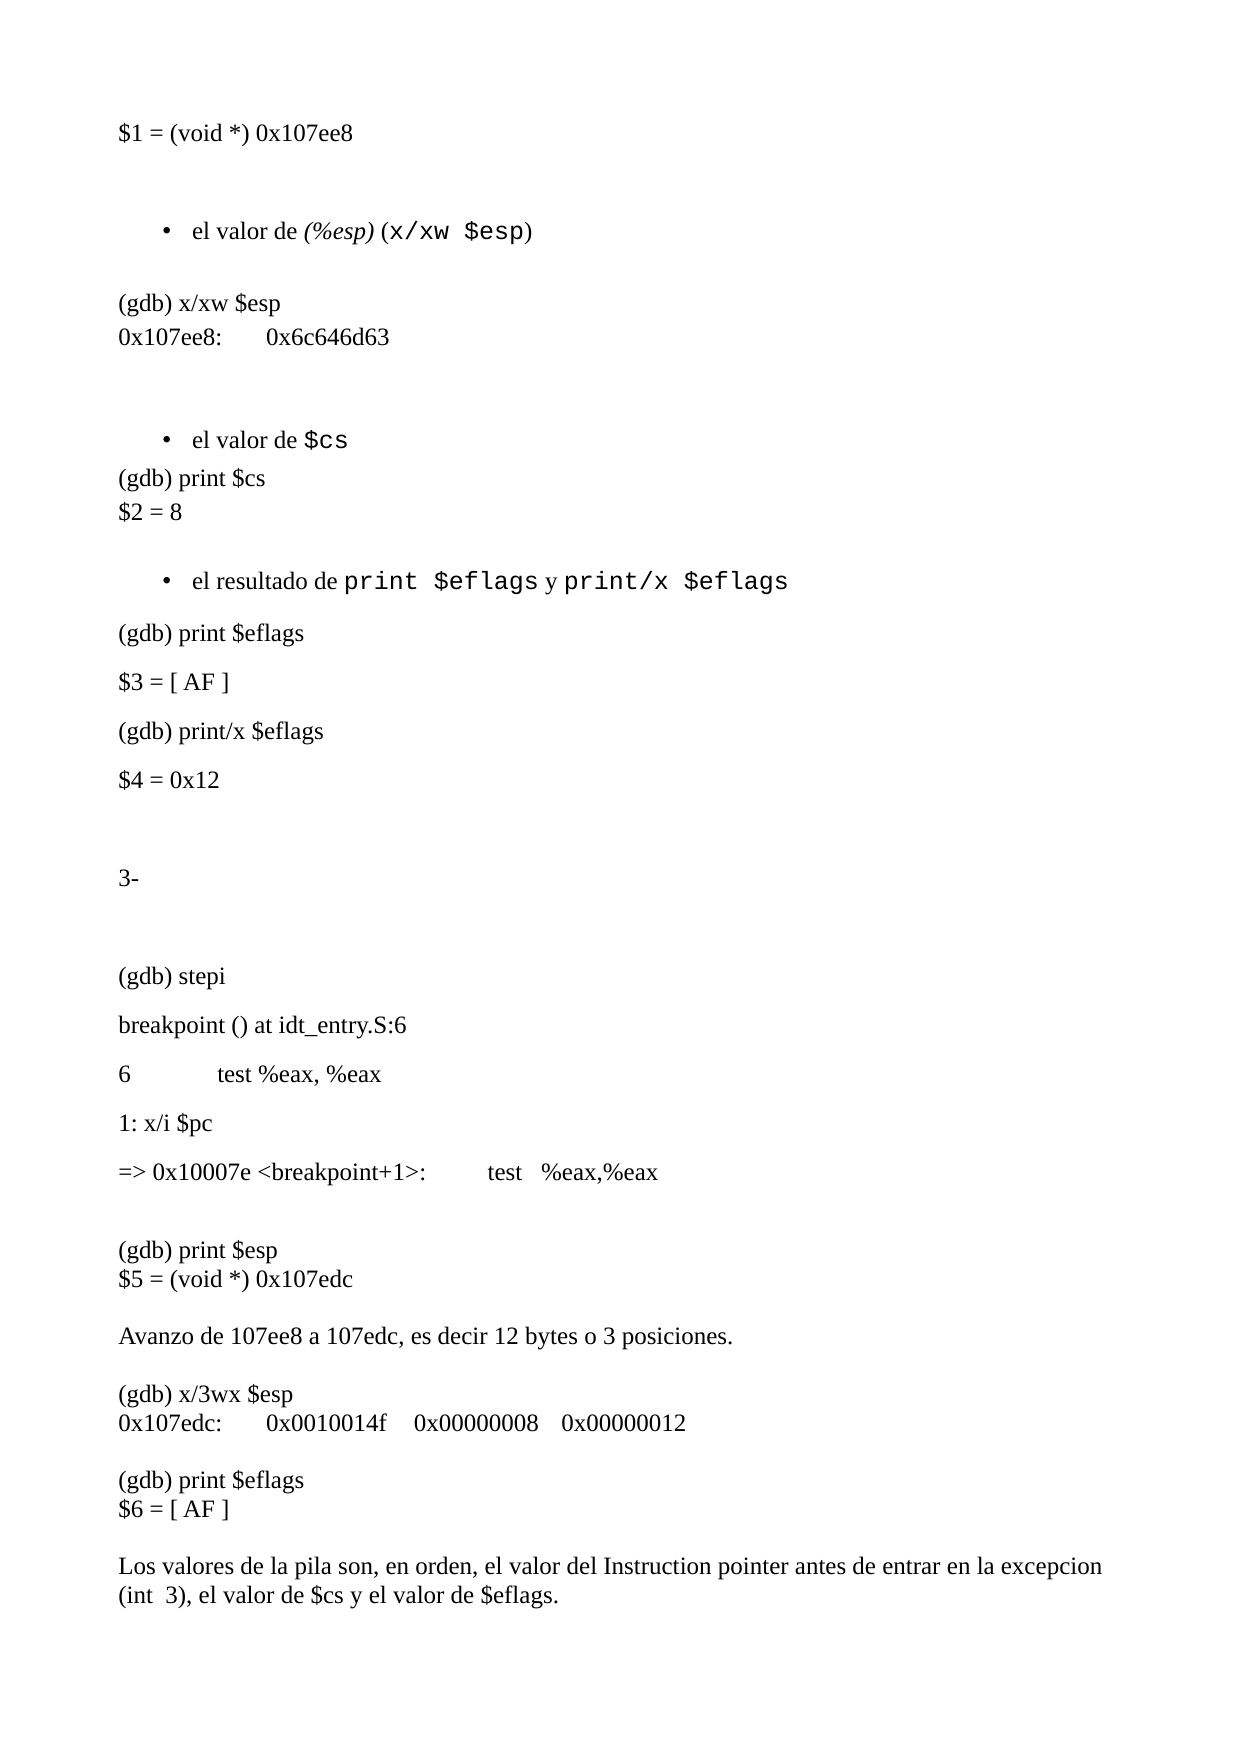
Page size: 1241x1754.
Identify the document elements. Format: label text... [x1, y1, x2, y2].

text (gdb) print $eflags [118, 618, 1122, 646]
list el resultado de print $eflags y print/x $eflags [162, 566, 1122, 597]
text 1: x/i $pc [118, 1108, 1122, 1137]
text 3- [118, 863, 1122, 892]
text (gdb) x/xw $esp [118, 288, 1122, 316]
text 0x107ee8: 0x6c646d63 [118, 322, 1122, 351]
text 0x107edc: 0x0010014f 0x00000008 0x00000012 [118, 1408, 1122, 1436]
text $5 = (void *) 0x107edc [118, 1264, 1122, 1293]
text (gdb) x/3wx $esp [118, 1379, 1122, 1408]
text Avanzo de 107ee8 a 107edc, es decir 12 bytes o 3 posiciones. [118, 1321, 1122, 1350]
list el valor de (%esp) (x/xw $esp) [162, 216, 1122, 247]
text breakpoint () at idt_entry.S:6 [118, 1010, 1122, 1039]
text => 0x10007e <breakpoint+1>: test %eax,%eax [118, 1157, 1122, 1186]
text $4 = 0x12 [118, 765, 1122, 793]
text (gdb) stepi [118, 961, 1122, 990]
text $3 = [ AF ] [118, 667, 1122, 695]
text Los valores de la pila son, en orden, el valor del Instruction pointer antes de entrar en la excepcion (int 3), el valor de $cs y el valor de $eflags. [118, 1551, 1122, 1609]
text $6 = [ AF ] [118, 1494, 1122, 1523]
text (gdb) print/x $eflags [118, 716, 1122, 744]
text $1 = (void *) 0x107ee8 [118, 118, 1122, 147]
text (gdb) print $esp [118, 1235, 1122, 1264]
list el valor de $cs [162, 426, 1122, 456]
text (gdb) print $cs [118, 463, 1122, 491]
text 6 test %eax, %eax [118, 1059, 1122, 1088]
text $2 = 8 [118, 497, 1122, 526]
text (gdb) print $eflags [118, 1465, 1122, 1494]
